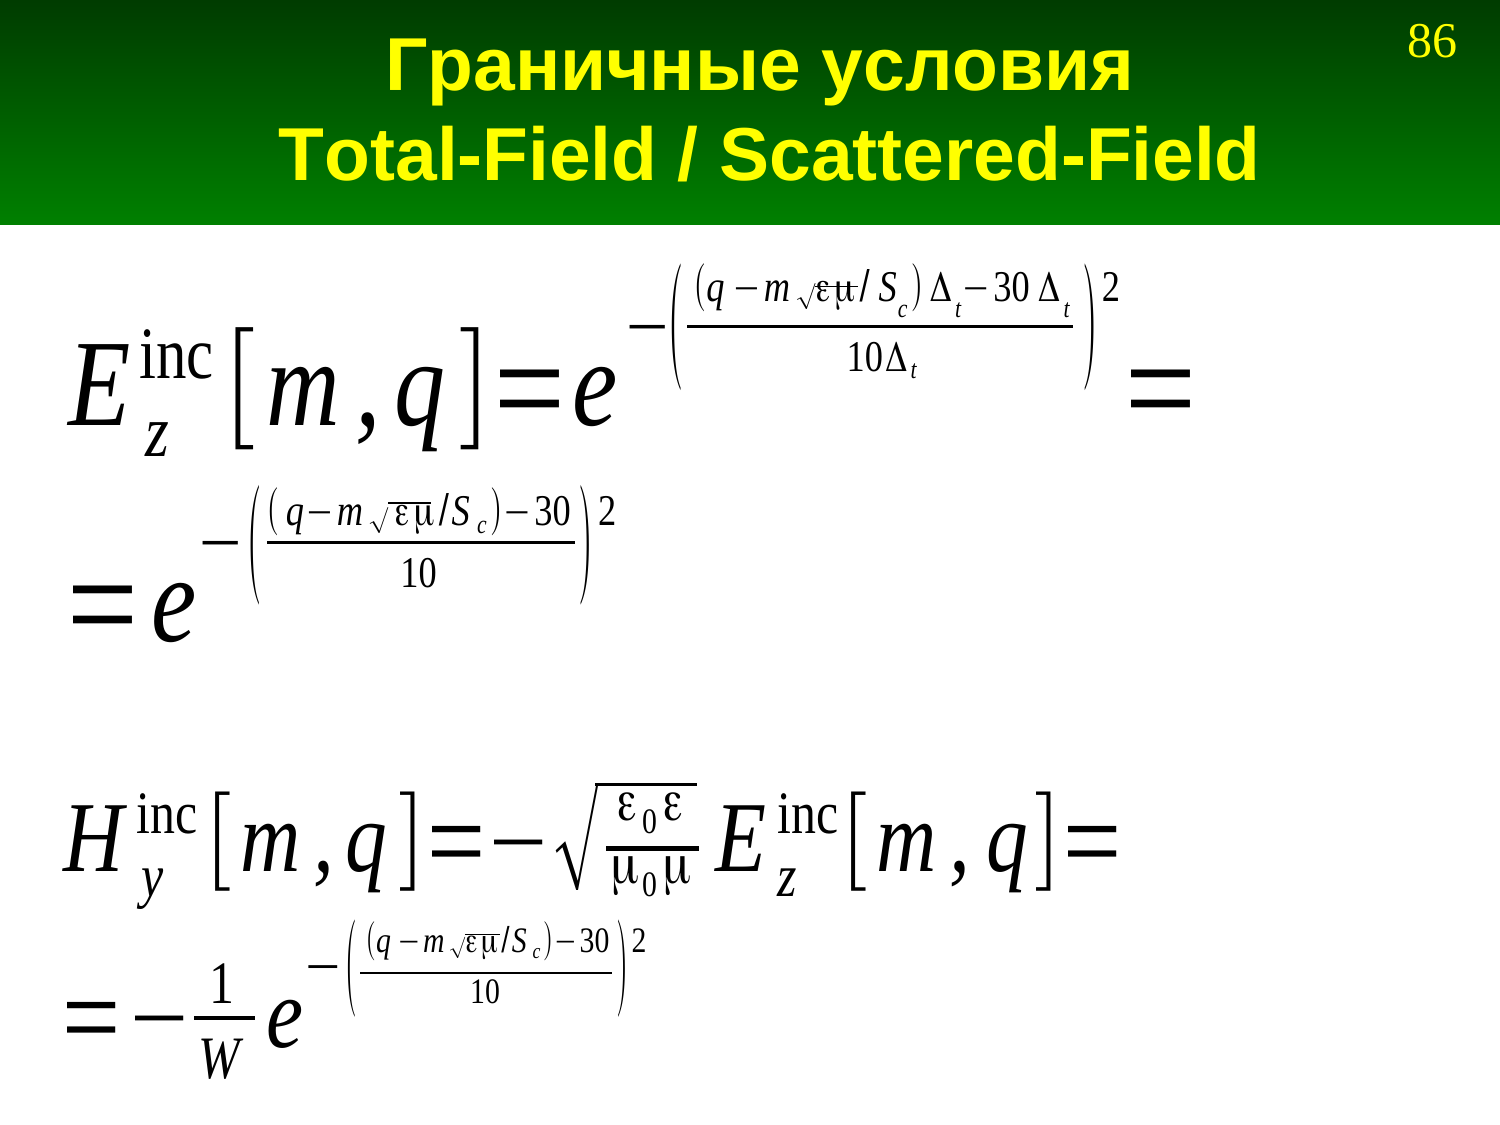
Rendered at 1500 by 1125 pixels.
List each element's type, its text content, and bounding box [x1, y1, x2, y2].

chart [37, 776, 1147, 1091]
chart [37, 255, 1229, 669]
title Граничные условия Total-Field / Scattered-Field [100, 7, 1441, 204]
